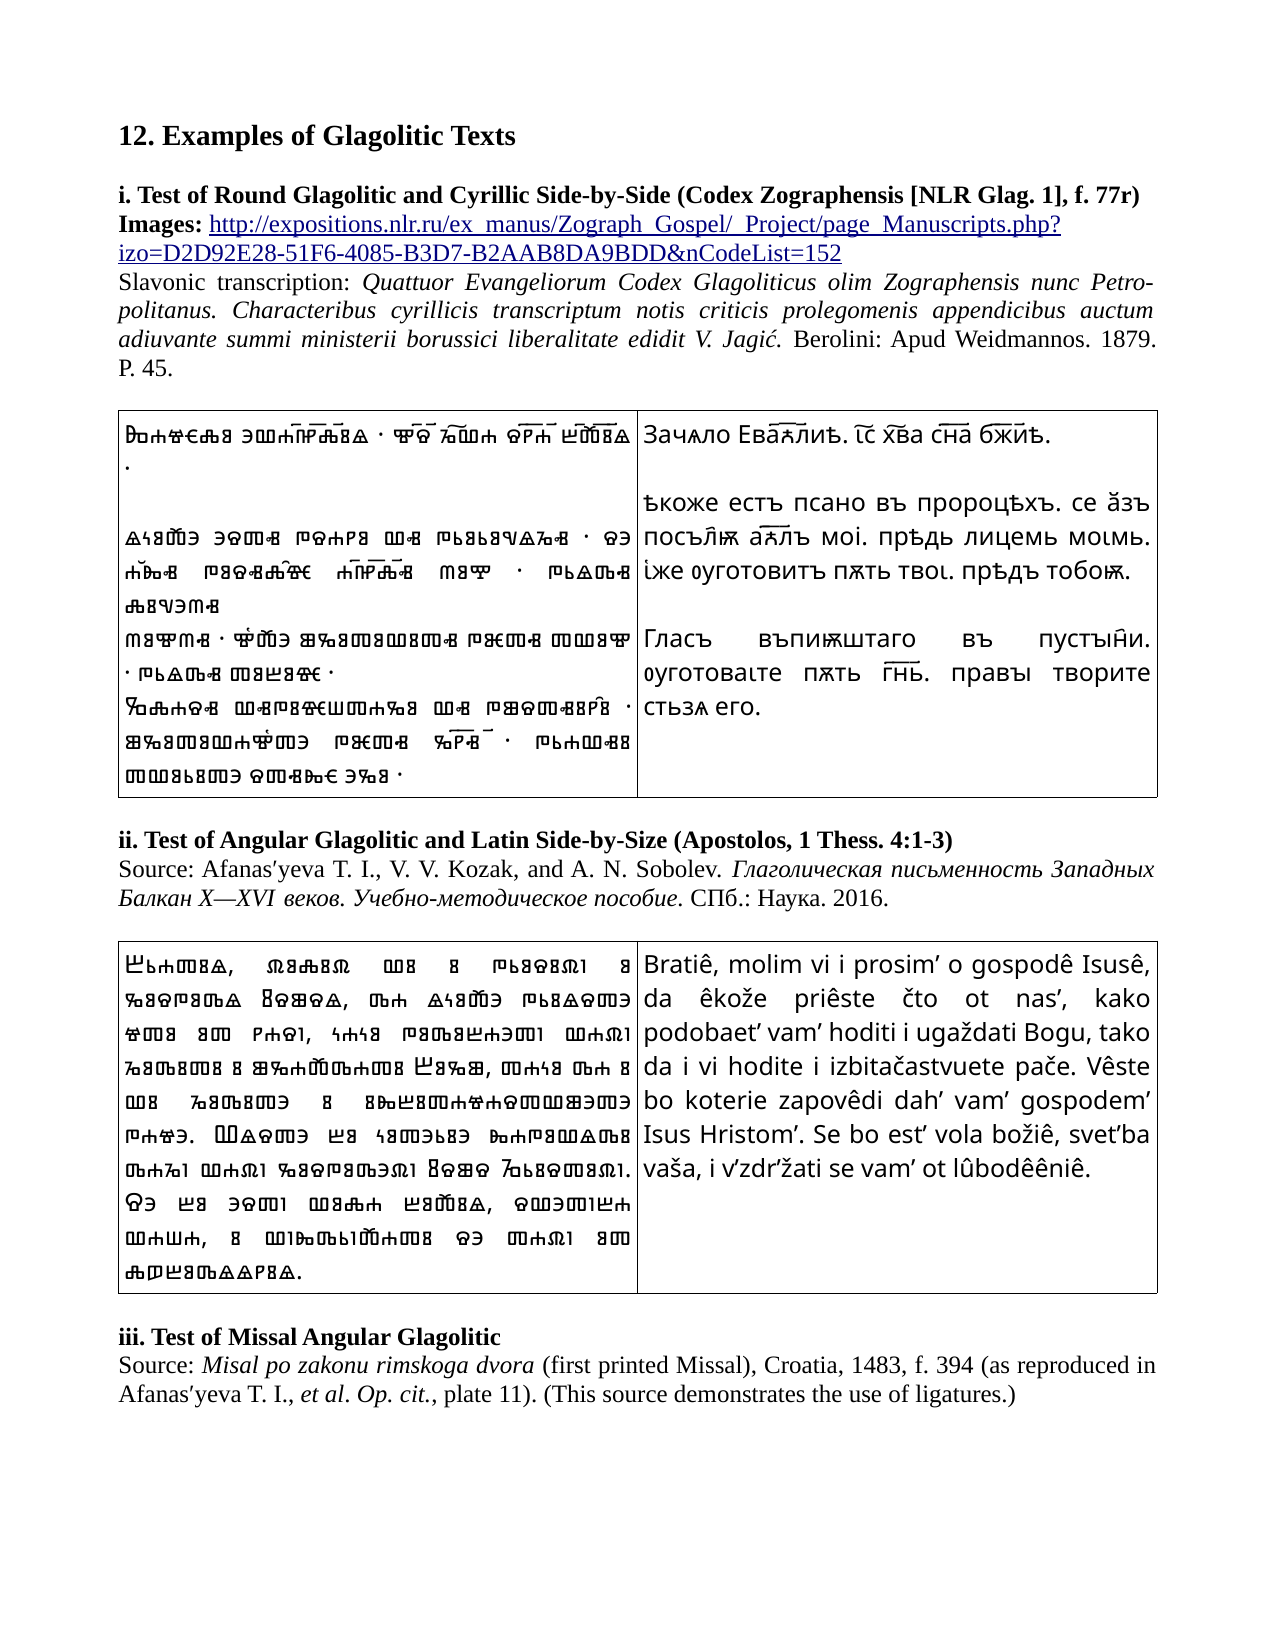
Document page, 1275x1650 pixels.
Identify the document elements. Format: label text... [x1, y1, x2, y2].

text Source: Afanasʹyeva T. I., V. V. Kozak, and A. N. Sobolev. Глаголическая письменность Западных Балкан X—XVI веков. Учебно-методическое пособие. СПб.: Наука. 2016. [118, 854, 1157, 912]
text Source: Misal po zakonu rimskoga dvora (first printed Missal), Croatia, 1483, f. 394 (as reproduced in Afanasʹyeva T. I., et al. Op. cit., plate 11). (This source demonstrates the use of ligatures.) [118, 1350, 1157, 1408]
text 12. Examples of Glagolitic Texts [118, 118, 1157, 152]
table_header Зачѧло Ева︮ꙉ︦л︯иѣ. ꙇ͠с х͠ва с︮н︦а︯ б︮ж︦и︯ѣ. ѣкоже естъ псано въ пророцѣхъ. се ӑзъ посъл҄ѭ а︮ꙉ︦л︯ъ моі. прѣдь лицемь моꙇмь. ꙇ҅же ᲂуготовитъ пѫть твоꙇ. прѣдъ тобоѭ. Гласъ въпиѭштаго въ пустꙑн҄и. ᲂуготоваꙇте пѫть г︮н︦ь︯. правꙑ творите стьзѧ его. [638, 411, 1157, 797]
text Slavonic transcription: Quattuor Evangeliorum Codex Glagoliticus olim Zographensis nunc Petro-politanus. Characteribus cyrillicis transcriptum notis criticis prolegomenis appendicibus auctum adiuvante summi ministerii borussici liberalitate edidit V. Jagić. Berolini: Apud Weidmannos. 1879. P. 45. [118, 267, 1157, 382]
text Images: http://expositions.nlr.ru/ex_manus/Zograph_Gospel/_Project/page_Manuscripts.php?izo=D2D92E28-51F6-4085-B3D7-B2AAB8DA9BDD&nCodeList=152 [118, 209, 1157, 267]
table_header Ⰸⰰⱍⱔⰾⱁ ⰵⰲⰰ︮ⰼ︦ⰾ︯ⰻⱑ · ⰺ︮ⱄ︯ ⱈ͠ⰲⰰ ⱄ︮ⱀ︦ⰰ︯ ⰱ︮ⰶ︦ⰻ︯ⱑ · ⱑⰽⱁⰶⰵ ⰵⱄⱅⱏ ⱂⱄⰰⱀⱁ ⰲⱏ ⱂⱃⱁⱃⱁⱌⱑⱈⱏ · ⱄⰵ ⰰ̆ⰸⱏ ⱂⱁⱄⱏⰾ̑ⱙ ⰰ︮ⰼ︦ⰾ︯ⱏ ⰿⱁⰹ · ⱂⱃⱑⰴⱐ ⰾⰻⱌⰵⰿⱐ ⰿⱁⰺⰿⱐ · ⰺ҅ⰶⰵ ⱆⰳⱁⱅⱁⰲⰻⱅⱏ ⱂⱘⱅⱐ ⱅⰲⱁⰺ · ⱂⱃⱑⰴⱏ ⱅⱁⰱⱁⱙ · Ⰳⰾⰰⱄⱏ ⰲⱏⱂⰻⱙⱎⱅⰰⰳⱁ ⰲⱏ ⱂⱆⱄⱅⱏⰻⱀ̑ⰻ · ⱆⰳⱁⱅⱁⰲⰰⰺ҅ⱅⰵ ⱂⱘⱅⱐ ⰳ︮ⱀ︦ⱐ︯ · ⱂⱃⰰⰲⱏⰻ ⱅⰲⱁⱃⰻⱅⰵ ⱄⱅⱐⰸⱔ ⰵⰳⱁ · [119, 411, 637, 797]
table_header Bratiê, molim vi i prosimʹ o gospodê Isusê, da êkože priêste čto ot nasʹ, kako podobaetʹ vamʹ hoditi i ugaždati Bogu, tako da i vi hodite i izbitačastvuete pače. Vêste bo koterie zapovêdi dahʹ vamʹ gospodemʹ Isus Hristomʹ. Se bo estʹ vola božiê, svetʹba vaša, i vʹzdrʹžati se vamʹ ot lûbodêêniê. [638, 942, 1157, 1293]
text i. Test of Round Glagolitic and Cyrillic Side-by-Side (Codex Zographensis [NLR Glag. 1], f. 77r) [118, 180, 1157, 209]
text ii. Test of Angular Glagolitic and Latin Side-by-Size (Apostolos, 1 Thess. 4:1-3) [118, 826, 1157, 854]
text iii. Test of Missal Angular Glagolitic [118, 1322, 1157, 1350]
table_header Ⰱⱃⰰⱅⰻⱑ, ⱞⱁⰾⰻⱞ ⰲⰻ ⰻ ⱂⱃⱁⱄⰻⱞⱜ ⱁ ⰳⱁⱄⱂⱁⰴⱑ Ⰻⱄⱆⱄⱑ, ⰴⰰ ⱑⰽⱁⰶⰵ ⱂⱃⰻⱑⱄⱅⰵ ⱍⱅⱁ ⱁⱅ ⱀⰰⱄⱜ, ⰽⰰⰽⱁ ⱂⱁⰴⱁⰱⰰⰵⱅⱜ ⰲⰰⱞⱜ ⱈⱁⰴⰻⱅⰻ ⰻ ⱆⰳⰰⰶⰴⰰⱅⰻ Ⰱⱁⰳⱆ, ⱅⰰⰽⱁ ⰴⰰ ⰻ ⰲⰻ ⱈⱁⰴⰻⱅⰵ ⰻ ⰻⰸⰱⰻⱅⰰⱍⰰⱄⱅⰲⱆⰵⱅⰵ ⱂⰰⱍⰵ. Ⰲⱑⱄⱅⰵ ⰱⱁ ⰽⱁⱅⰵⱃⰻⰵ ⰸⰰⱂⱁⰲⱑⰴⰻ ⰴⰰⱈⱜ ⰲⰰⱞⱜ ⰳⱁⱄⱂⱁⰴⰵⱞⱜ Ⰻⱄⱆⱄ Ⱈⱃⰻⱄⱅⱁⱞⱜ. Ⱄⰵ ⰱⱁ ⰵⱄⱅⱜ ⰲⱁⰾⰰ ⰱⱁⰶⰻⱑ, ⱄⰲⰵⱅⱜⰱⰰ ⰲⰰⱎⰰ, ⰻ ⰲⱜⰸⰴⱃⱜⰶⰰⱅⰻ ⱄⰵ ⱅⰰⱞⱜ ⱁⱅ ⰾⱓⰱⱁⰴⱑⱑⱀⰻⱑ. [119, 942, 637, 1293]
